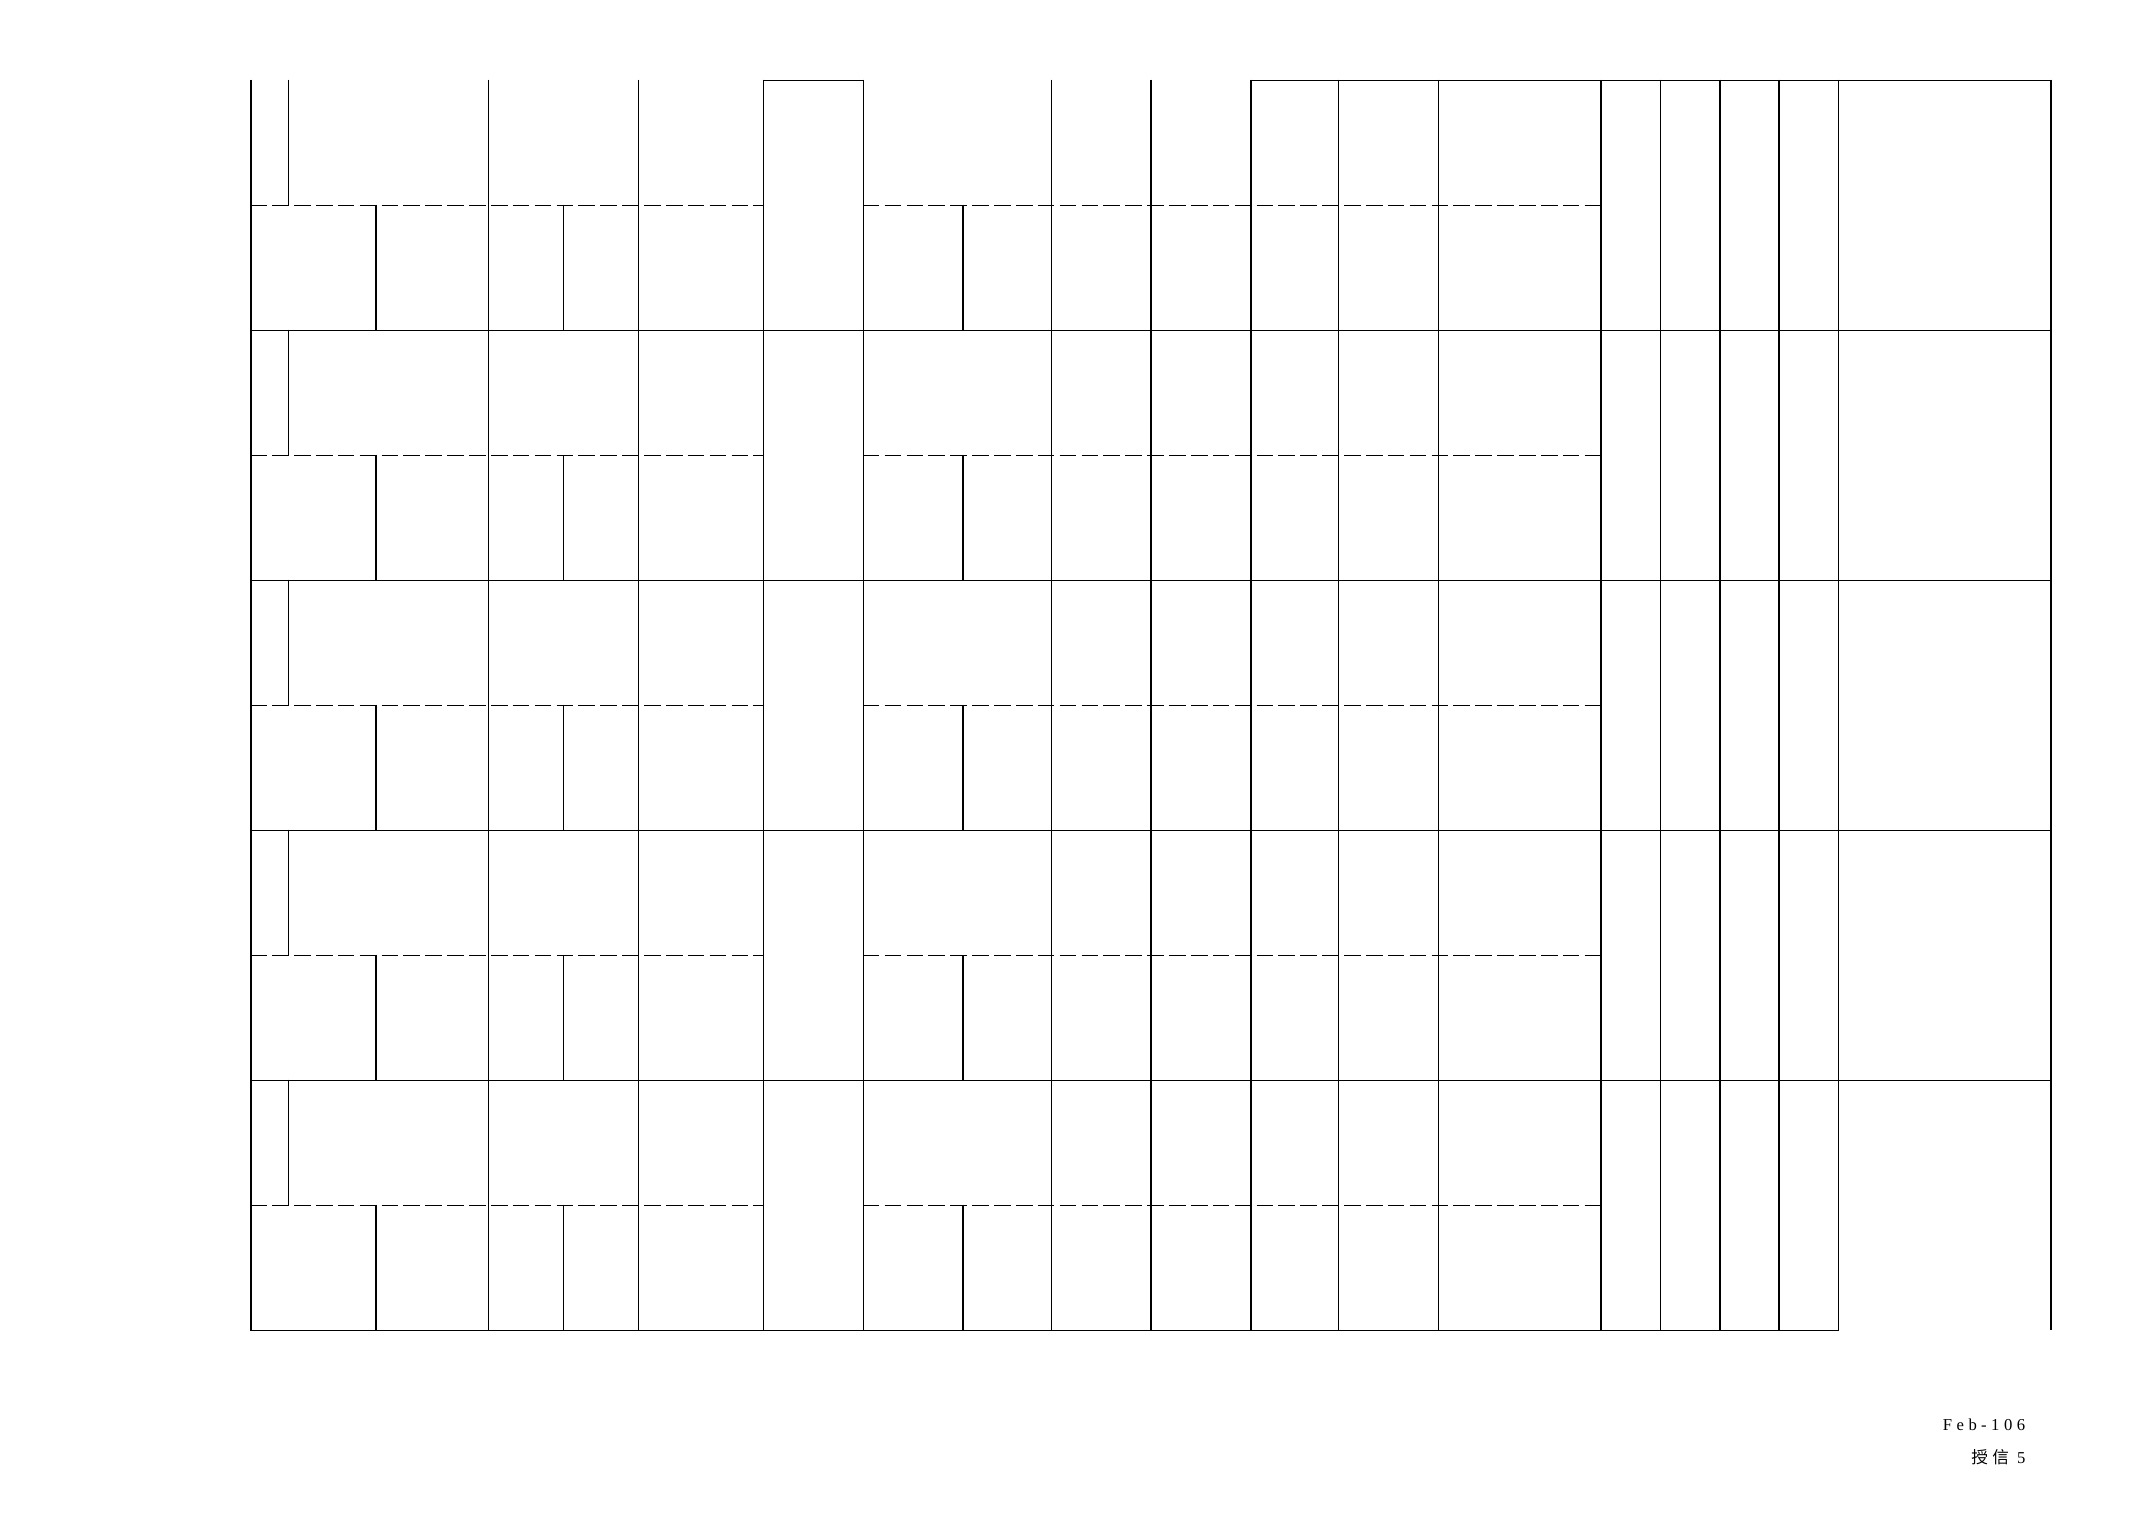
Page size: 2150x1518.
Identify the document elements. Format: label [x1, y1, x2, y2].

table_cell [1339, 455, 1438, 579]
table_cell [1839, 1081, 2050, 1329]
table_cell [1052, 831, 1150, 954]
table_cell [1252, 581, 1338, 704]
table_cell [377, 955, 488, 1079]
table_cell [764, 331, 863, 579]
table_cell [1839, 581, 2050, 829]
table_cell [639, 581, 763, 704]
table_cell [252, 80, 288, 204]
table_cell [1721, 831, 1778, 1079]
table_cell [252, 1205, 375, 1329]
table_cell [489, 831, 638, 954]
table_cell [639, 80, 763, 204]
table_cell [489, 581, 638, 704]
table_cell [1152, 80, 1250, 204]
table_cell [1780, 81, 1838, 329]
table_cell [1721, 81, 1778, 329]
table_cell [377, 1205, 488, 1329]
table_cell [1661, 331, 1719, 579]
table_cell [1339, 81, 1438, 204]
table_cell [564, 955, 638, 1079]
table_cell [1052, 1081, 1150, 1204]
table_cell [1839, 831, 2050, 1079]
table_cell [1661, 81, 1719, 329]
table_cell [1661, 831, 1719, 1079]
table_cell [1339, 955, 1438, 1079]
table_cell [1052, 955, 1150, 1079]
table_cell [1339, 581, 1438, 704]
table_cell [1439, 955, 1600, 1079]
table_cell [1780, 1081, 1838, 1329]
table_cell [1052, 331, 1150, 454]
table_cell [964, 205, 1051, 329]
table_cell [1780, 331, 1838, 579]
table_cell [252, 331, 288, 454]
table_cell [1721, 331, 1778, 579]
table_cell [1152, 455, 1250, 579]
table_cell [289, 331, 488, 454]
table_cell [252, 831, 288, 954]
table_cell [289, 1081, 488, 1204]
table_cell [639, 955, 763, 1079]
table_cell [377, 205, 488, 329]
table_cell [864, 80, 1051, 204]
table_cell [489, 331, 638, 454]
table_cell [489, 1081, 638, 1204]
table_cell [1439, 81, 1600, 204]
table_cell [864, 205, 962, 329]
table_cell [1602, 581, 1660, 829]
table_cell [1152, 1081, 1250, 1204]
table_cell [964, 455, 1051, 579]
table_cell [764, 1081, 863, 1329]
table_cell [252, 1081, 288, 1204]
table_cell [1252, 205, 1338, 329]
table_cell [864, 1205, 962, 1329]
table_cell [489, 1205, 563, 1329]
table_cell [1439, 1205, 1600, 1329]
table_cell [1052, 581, 1150, 704]
table_cell [639, 205, 763, 329]
table_cell [289, 80, 488, 204]
table_cell [639, 331, 763, 454]
table_cell [964, 1205, 1051, 1329]
table_cell [1252, 81, 1338, 204]
table_cell [564, 705, 638, 829]
table_cell [564, 205, 638, 329]
table_cell [489, 205, 563, 329]
table_cell [489, 705, 563, 829]
table_cell [1252, 705, 1338, 829]
table_cell [1152, 581, 1250, 704]
table_cell [564, 455, 638, 579]
table_cell [489, 80, 638, 204]
table_cell [1152, 831, 1250, 954]
table_cell [1052, 455, 1150, 579]
table_cell [1152, 705, 1250, 829]
table_cell [1661, 581, 1719, 829]
table_cell [377, 455, 488, 579]
table_cell [1152, 1205, 1250, 1329]
table_cell [764, 581, 863, 829]
table_cell [639, 1205, 763, 1329]
table_cell [1439, 455, 1600, 579]
table_cell [764, 81, 863, 329]
table_cell [289, 581, 488, 704]
table_cell [1780, 831, 1838, 1079]
table_cell [1721, 1081, 1778, 1329]
table_cell [964, 705, 1051, 829]
table_cell [864, 831, 1051, 954]
table_cell [1439, 1081, 1600, 1204]
table_cell [1602, 81, 1660, 329]
table_cell [1839, 331, 2050, 579]
table_cell [964, 955, 1051, 1079]
table_cell [1339, 1081, 1438, 1204]
table_cell [1152, 331, 1250, 454]
table_cell [1252, 831, 1338, 954]
table_cell [1052, 80, 1150, 204]
table_cell [1252, 955, 1338, 1079]
table_cell [864, 705, 962, 829]
table_cell [564, 1205, 638, 1329]
table_cell [1339, 831, 1438, 954]
table_cell [1339, 331, 1438, 454]
table_cell [252, 455, 375, 579]
table_cell [1439, 831, 1600, 954]
table_cell [1052, 705, 1150, 829]
table_cell [864, 1081, 1051, 1204]
table_cell [864, 955, 962, 1079]
table_cell [489, 955, 563, 1079]
table_cell [864, 581, 1051, 704]
table_cell [639, 455, 763, 579]
table_cell [252, 705, 375, 829]
table_cell [1252, 455, 1338, 579]
table_cell [1339, 205, 1438, 329]
table_cell [1439, 331, 1600, 454]
table_cell [252, 955, 375, 1079]
table_cell [1602, 831, 1660, 1079]
table_cell [1661, 1081, 1719, 1329]
table_cell [289, 831, 488, 954]
table_cell [377, 705, 488, 829]
table_cell [489, 455, 563, 579]
table_cell [639, 1081, 763, 1204]
table_cell [1439, 581, 1600, 704]
table_cell [252, 205, 375, 329]
table_cell [1439, 705, 1600, 829]
table_cell [1439, 205, 1600, 329]
table_cell [1052, 1205, 1150, 1329]
table_cell [864, 455, 962, 579]
table_cell [1602, 331, 1660, 579]
table_cell [1152, 955, 1250, 1079]
table_cell [764, 831, 863, 1079]
table_cell [639, 831, 763, 954]
table_cell [1602, 1081, 1660, 1329]
table_cell [1152, 205, 1250, 329]
table_cell [1252, 1205, 1338, 1329]
table_cell [1839, 81, 2050, 329]
table_cell [1252, 1081, 1338, 1204]
table_cell [864, 331, 1051, 454]
table_cell [1721, 581, 1778, 829]
table_cell [252, 581, 288, 704]
table_cell [1252, 331, 1338, 454]
table_cell [1339, 1205, 1438, 1329]
table_cell [1052, 205, 1150, 329]
table_cell [1339, 705, 1438, 829]
table_cell [1780, 581, 1838, 829]
table_cell [639, 705, 763, 829]
